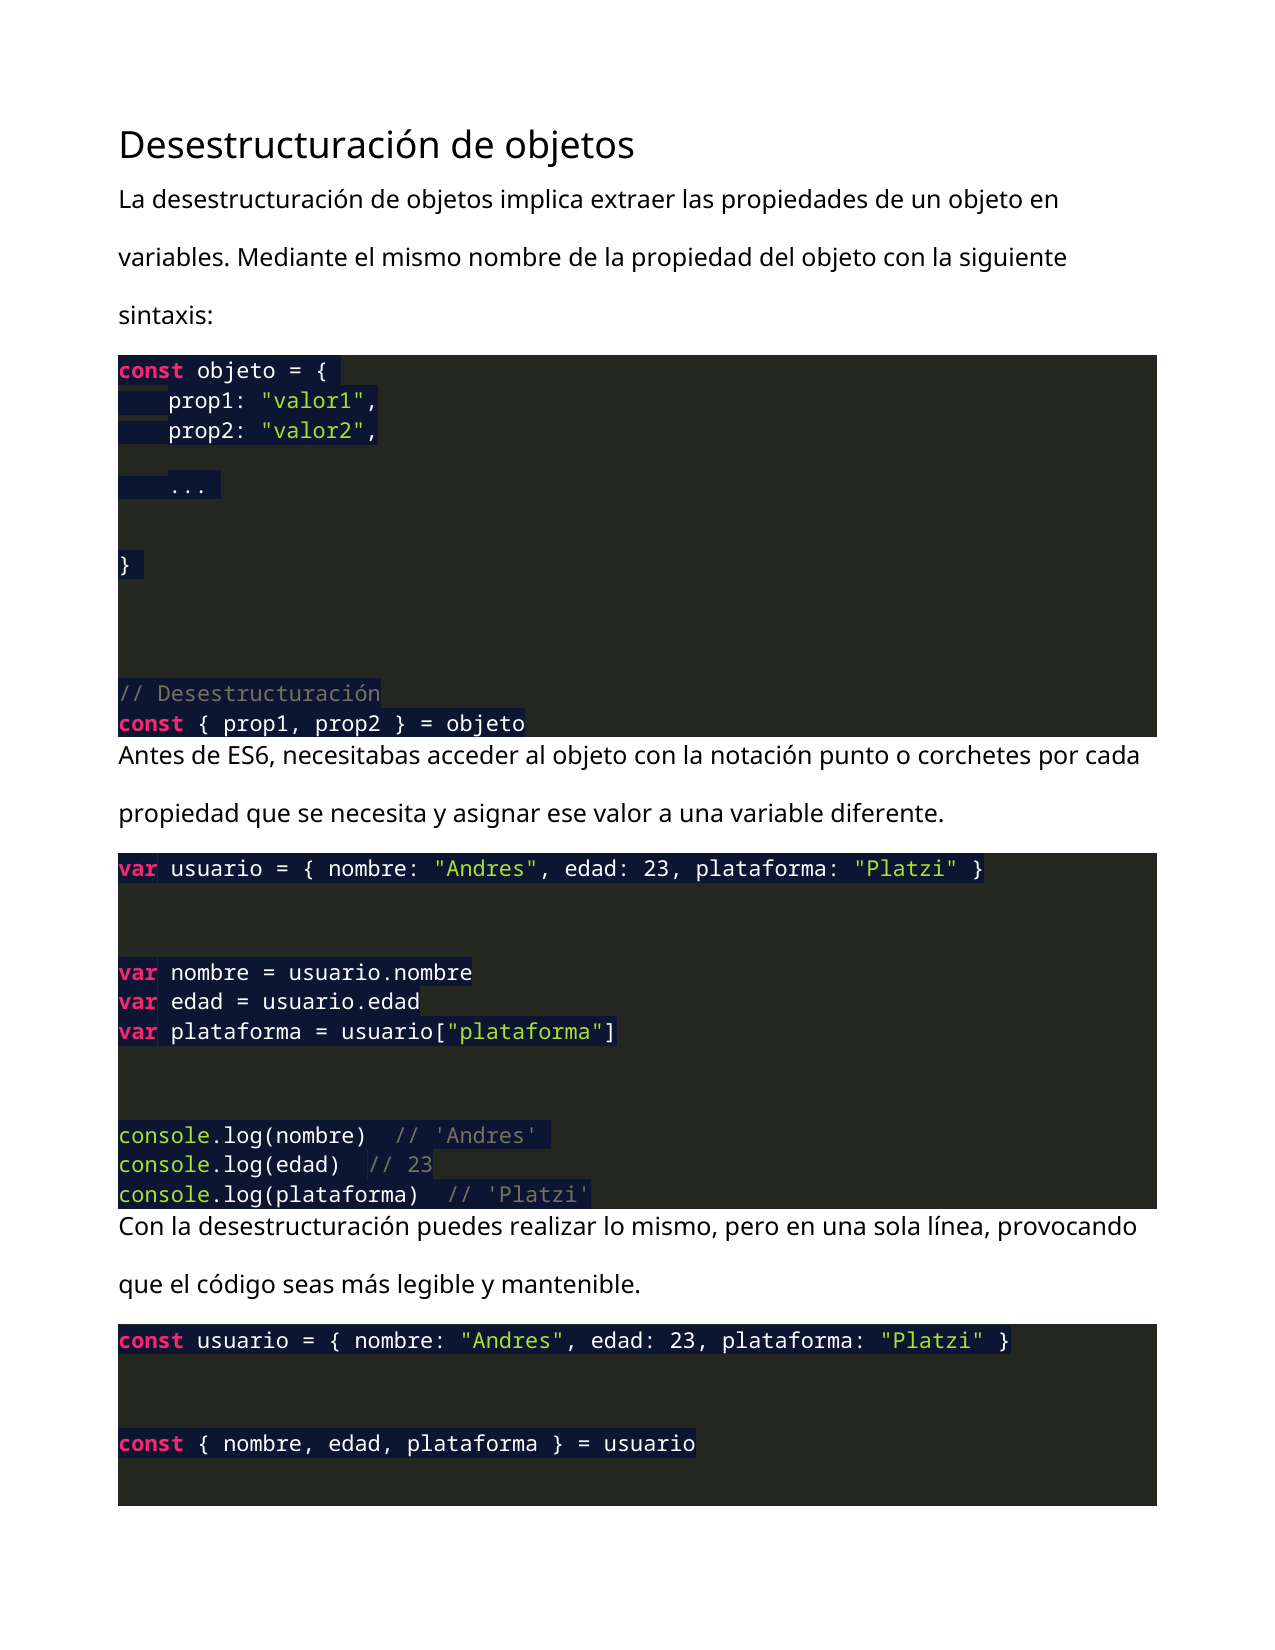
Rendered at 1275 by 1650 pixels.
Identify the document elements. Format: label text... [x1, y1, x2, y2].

text console.log(edad) // 23 [118, 1149, 1157, 1179]
text Antes de ES6, necesitabas acceder al objeto con la notación punto o corchetes por cada propiedad que se necesita y asignar ese valor a una variable diferente. [118, 737, 1157, 829]
text prop2: "valor2", [118, 415, 1157, 445]
text const usuario = { nombre: "Andres", edad: 23, plataforma: "Platzi" } [118, 1324, 1157, 1354]
text ... [118, 470, 1157, 499]
text prop1: "valor1", [118, 385, 1157, 415]
text const { prop1, prop2 } = objeto [118, 708, 1157, 737]
text La desestructuración de objetos implica extraer las propiedades de un objeto en variables. Mediante el mismo nombre de la propiedad del objeto con la siguiente sintaxis: [118, 182, 1157, 332]
text var plataforma = usuario["plataforma"] [118, 1016, 1157, 1046]
text Con la desestructuración puedes realizar lo mismo, pero en una sola línea, provocando que el código seas más legible y mantenible. [118, 1209, 1157, 1301]
text var nombre = usuario.nombre [118, 957, 1157, 986]
text var usuario = { nombre: "Andres", edad: 23, plataforma: "Platzi" } [118, 853, 1157, 883]
text console.log(plataforma) // 'Platzi' [118, 1179, 1157, 1209]
text const { nombre, edad, plataforma } = usuario [118, 1428, 1157, 1458]
subtitle Desestructuración de objetos [118, 118, 1157, 169]
text const objeto = { [118, 355, 1157, 385]
text // Desestructuración [118, 678, 1157, 708]
text console.log(nombre) // 'Andres' [118, 1119, 1157, 1149]
text } [118, 549, 1157, 579]
text var edad = usuario.edad [118, 986, 1157, 1016]
